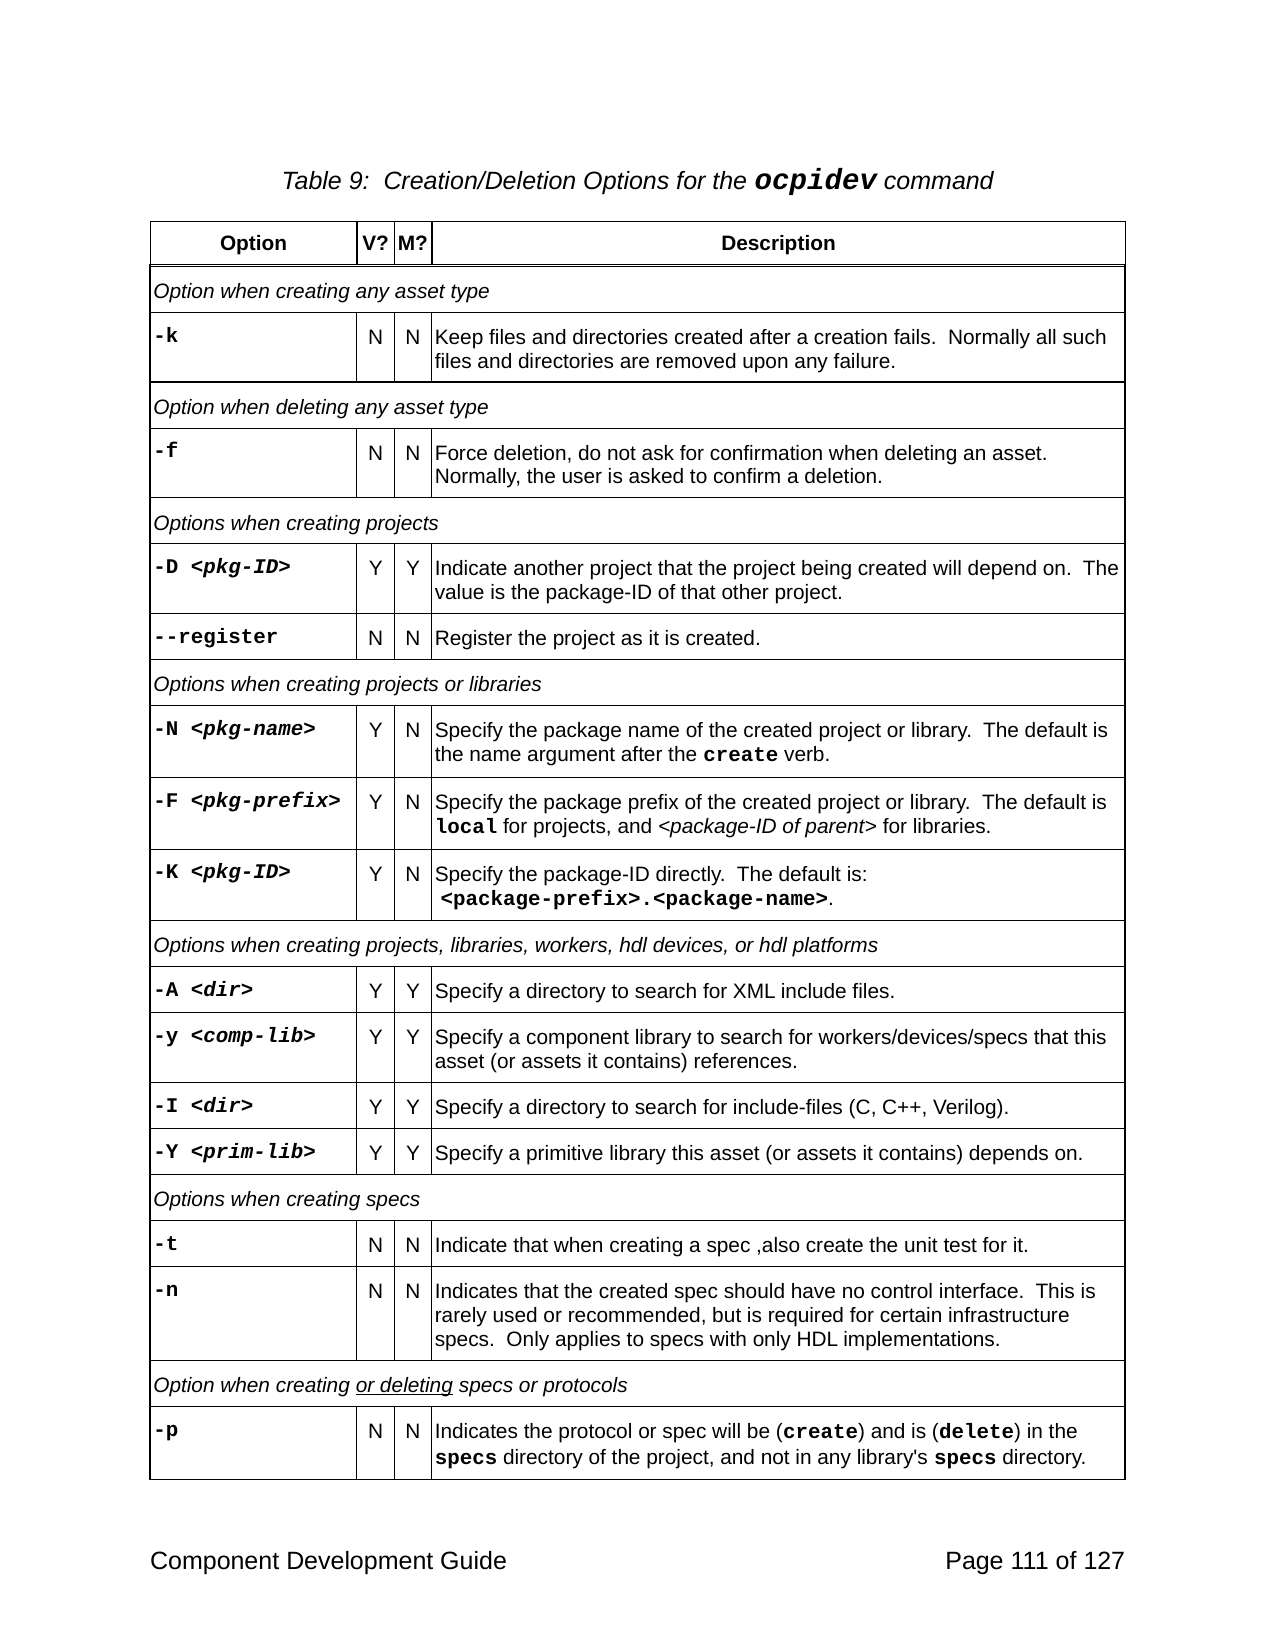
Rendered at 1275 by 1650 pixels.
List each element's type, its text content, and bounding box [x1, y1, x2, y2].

table_header Option [151, 222, 356, 263]
table_cell -Y <prim-lib> [151, 1129, 356, 1174]
table_cell Y [357, 778, 394, 848]
table_cell -f [151, 429, 356, 497]
table_cell N [357, 1267, 394, 1360]
table_cell Y [357, 1129, 394, 1174]
table_cell Indicate another project that the project being created will depend on. The value is the package-ID of that other project. [432, 544, 1124, 613]
table_cell Specify the package prefix of the created project or library. The default is local for projects, and <package-ID of parent> for libraries. [432, 778, 1124, 848]
table_cell -F <pkg-prefix> [151, 778, 356, 848]
table_cell -N <pkg-name> [151, 706, 356, 777]
table_cell N [357, 1221, 394, 1266]
table_cell Options when creating specs [151, 1175, 1124, 1220]
table_cell N [357, 313, 394, 381]
table_cell -k [151, 313, 356, 381]
table_cell Y [395, 1129, 431, 1174]
table_cell Y [395, 967, 431, 1012]
table_cell Indicate that when creating a spec ,also create the unit test for it. [432, 1221, 1124, 1266]
table_header V? [358, 222, 394, 263]
table_cell Specify a directory to search for include-files (C, C++, Verilog). [432, 1083, 1124, 1128]
table_cell Y [395, 544, 431, 613]
table_cell Y [357, 850, 394, 920]
table_cell N [395, 614, 431, 659]
table_cell Indicates that the created spec should have no control interface. This is rarely used or recommended, but is required for certain infrastructure specs. Only applies to specs with only HDL implementations. [432, 1267, 1124, 1360]
table_cell Y [357, 706, 394, 777]
table_cell -K <pkg-ID> [151, 850, 356, 920]
table_cell Option when creating or deleting specs or protocols [151, 1361, 1124, 1406]
table_cell N [395, 1267, 431, 1360]
table_cell -n [151, 1267, 356, 1360]
table_cell -A <dir> [151, 967, 356, 1012]
table_cell Force deletion, do not ask for confirmation when deleting an asset. Normally, the user is asked to confirm a deletion. [432, 429, 1124, 497]
table_header M? [395, 222, 431, 263]
table_cell Options when creating projects [151, 498, 1124, 543]
table_cell Y [395, 1013, 431, 1082]
table_cell N [395, 429, 431, 497]
table_cell Options when creating projects, libraries, workers, hdl devices, or hdl platforms [151, 921, 1124, 966]
table_cell Option when deleting any asset type [151, 383, 1124, 427]
table_cell Option when creating any asset type [151, 267, 1124, 312]
table_cell Y [357, 1013, 394, 1082]
table_cell N [395, 850, 431, 920]
table_cell -y <comp-lib> [151, 1013, 356, 1082]
table_cell Y [357, 1083, 394, 1128]
table_cell Options when creating projects or libraries [151, 660, 1124, 705]
table_cell N [357, 1407, 394, 1479]
table_cell N [395, 313, 431, 381]
table_cell -I <dir> [151, 1083, 356, 1128]
table_cell Keep files and directories created after a creation fails. Normally all such files and directories are removed upon any failure. [432, 313, 1124, 381]
table_cell Register the project as it is created. [432, 614, 1124, 659]
table_cell Indicates the protocol or spec will be (create) and is (delete) in the specs directory of the project, and not in any library's specs directory. [432, 1407, 1124, 1479]
table_cell -p [151, 1407, 356, 1479]
table_cell --register [151, 614, 356, 659]
table_cell Specify a directory to search for XML include files. [432, 967, 1124, 1012]
table_cell Y [357, 967, 394, 1012]
text Table 9: Creation/Deletion Options for the ocpidev command [150, 165, 1125, 198]
table_cell Specify a primitive library this asset (or assets it contains) depends on. [432, 1129, 1124, 1174]
table_cell -t [151, 1221, 356, 1266]
table_cell N [357, 429, 394, 497]
table_header Description [433, 222, 1125, 263]
table_cell N [395, 706, 431, 777]
table_cell Specify the package name of the created project or library. The default is the name argument after the create verb. [432, 706, 1124, 777]
table_cell -D <pkg-ID> [151, 544, 356, 613]
table_cell Y [395, 1083, 431, 1128]
table_cell N [357, 614, 394, 659]
table_cell N [395, 1221, 431, 1266]
table_cell Specify a component library to search for workers/devices/specs that this asset (or assets it contains) references. [432, 1013, 1124, 1082]
table_cell Specify the package-ID directly. The default is: <package-prefix>.<package-name>. [432, 850, 1124, 920]
table_cell N [395, 778, 431, 848]
table_cell Y [357, 544, 394, 613]
table_cell N [395, 1407, 431, 1479]
